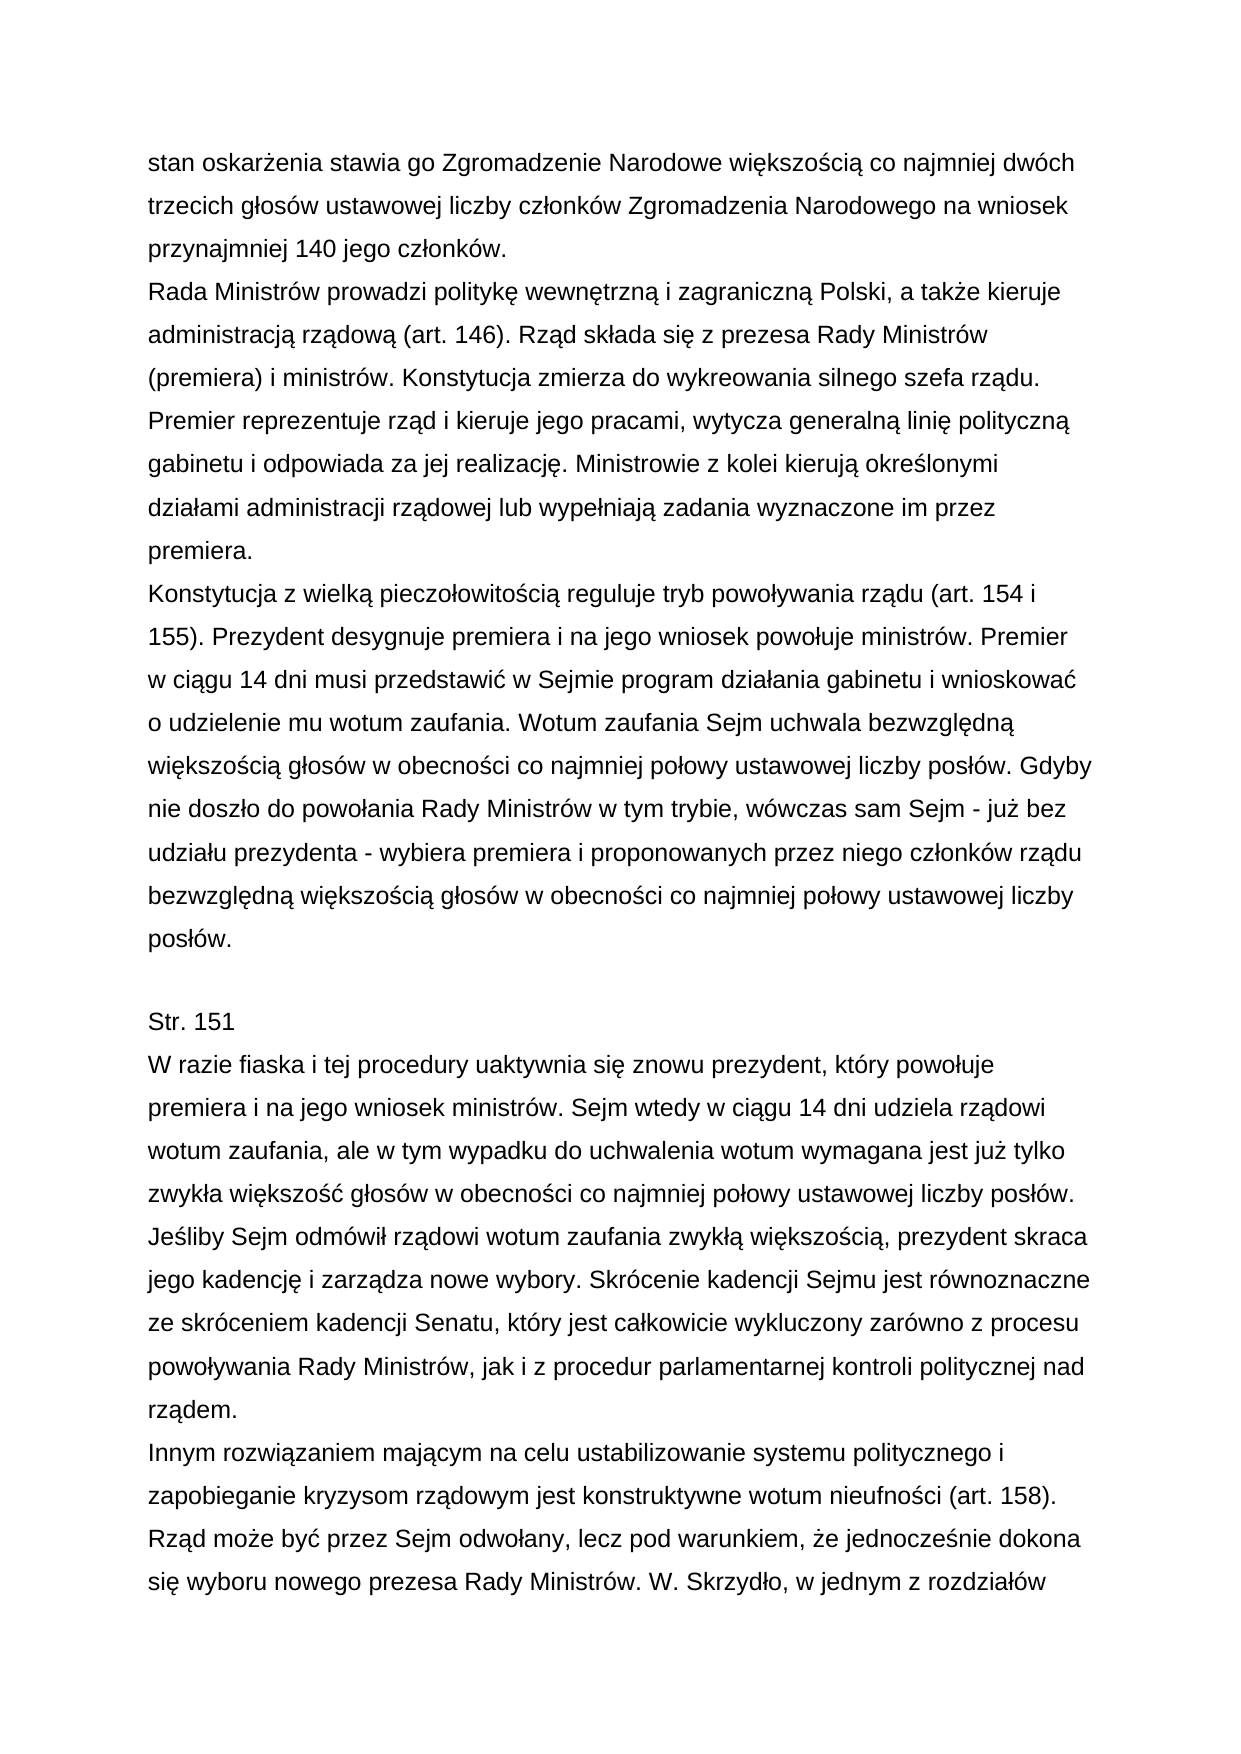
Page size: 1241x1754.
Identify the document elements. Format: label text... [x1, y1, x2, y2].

text W razie fiaska i tej procedury uaktywnia się znowu prezydent, który powołuje premiera i na jego wniosek ministrów. Sejm wtedy w ciągu 14 dni udziela rządowi wotum zaufania, ale w tym wypadku do uchwalenia wotum wymagana jest już tylko zwykła większość głosów w obecności co najmniej połowy ustawowej liczby posłów. Jeśliby Sejm odmówił rządowi wotum zaufania zwykłą większością, prezydent skraca jego kadencję i zarządza nowe wybory. Skrócenie kadencji Sejmu jest równoznaczne ze skróceniem kadencji Senatu, który jest całkowicie wykluczony zarówno z procesu powoływania Rady Ministrów, jak i z procedur parlamentarnej kontroli politycznej nad rządem. [148, 1049, 1093, 1423]
text Konstytucja z wielką pieczołowitością reguluje tryb powoływania rządu (art. 154 i 155). Prezydent desygnuje premiera i na jego wniosek powołuje ministrów. Premier w ciągu 14 dni musi przedstawić w Sejmie program działania gabinetu i wnioskować o udzielenie mu wotum zaufania. Wotum zaufania Sejm uchwala bezwzględną większością głosów w obecności co najmniej połowy ustawowej liczby posłów. Gdyby nie doszło do powołania Rady Ministrów w tym trybie, wówczas sam Sejm - już bez udziału prezydenta - wybiera premiera i proponowanych przez niego członków rządu bezwzględną większością głosów w obecności co najmniej połowy ustawowej liczby posłów. [148, 579, 1093, 953]
text Str. 151 [148, 1006, 1093, 1035]
text stan oskarżenia stawia go Zgromadzenie Narodowe większością co najmniej dwóch trzecich głosów ustawowej liczby członków Zgromadzenia Narodowego na wniosek przynajmniej 140 jego członków. [148, 148, 1093, 263]
text Innym rozwiązaniem mającym na celu ustabilizowanie systemu politycznego i zapobieganie kryzysom rządowym jest konstruktywne wotum nieufności (art. 158). Rząd może być przez Sejm odwołany, lecz pod warunkiem, że jednocześnie dokona się wyboru nowego prezesa Rady Ministrów. W. Skrzydło, w jednym z rozdziałów [148, 1438, 1093, 1596]
text Rada Ministrów prowadzi politykę wewnętrzną i zagraniczną Polski, a także kieruje administracją rządową (art. 146). Rząd składa się z prezesa Rady Ministrów (premiera) i ministrów. Konstytucja zmierza do wykreowania silnego szefa rządu. Premier reprezentuje rząd i kieruje jego pracami, wytycza generalną linię polityczną gabinetu i odpowiada za jej realizację. Ministrowie z kolei kierują określonymi działami administracji rządowej lub wypełniają zadania wyznaczone im przez premiera. [148, 277, 1093, 564]
